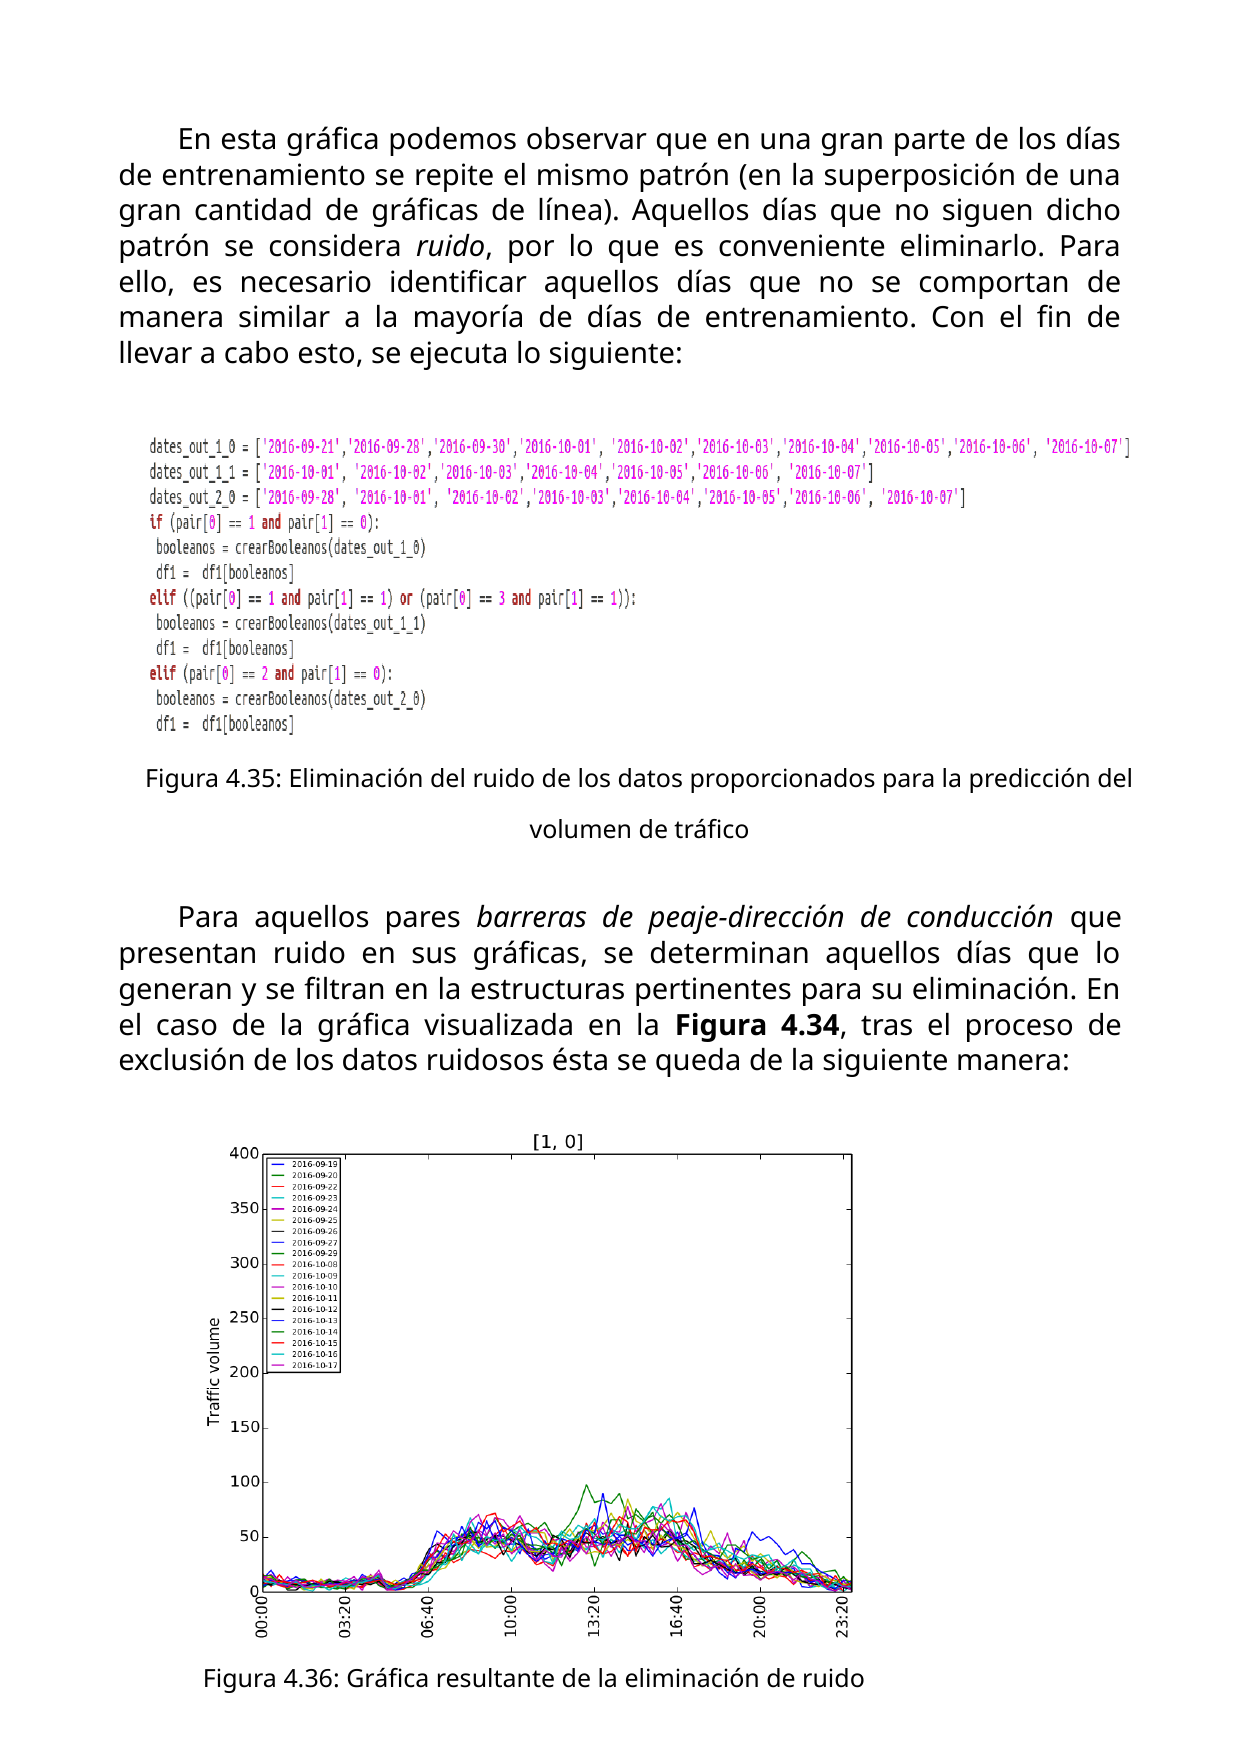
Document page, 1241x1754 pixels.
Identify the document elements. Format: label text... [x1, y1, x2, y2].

picture [137, 423, 1142, 745]
text Para aquellos pares barreras de peaje-dirección de conducción que presentan ruido en sus gráficas, se determinan aquellos días que lo generan y se filtran en la estructuras pertinentes para su eliminación. En el caso de la gráfica visualizada en la Figura 4.34, tras el proceso de exclusión de los datos ruidosos ésta se queda de la siguiente manera: [118, 897, 1122, 1079]
text Figura 4.36: Gráfica resultante de la eliminación de ruido [194, 1644, 874, 1694]
text Figura 4.35: Eliminación del ruido de los datos proporcionados para la predicción del volumen de tráfico [114, 745, 1165, 846]
text En esta gráfica podemos observar que en una gran parte de los días de entrenamiento se repite el mismo patrón (en la superposición de una gran cantidad de gráficas de línea). Aquellos días que no siguen dicho patrón se considera ruido, por lo que es conveniente eliminarlo. Para ello, es necesario identificar aquellos días que no se comportan de manera similar a la mayoría de días de entrenamiento. Con el fin de llevar a cabo esto, se ejecuta lo siguiente: [118, 118, 1122, 372]
picture [193, 1121, 874, 1644]
